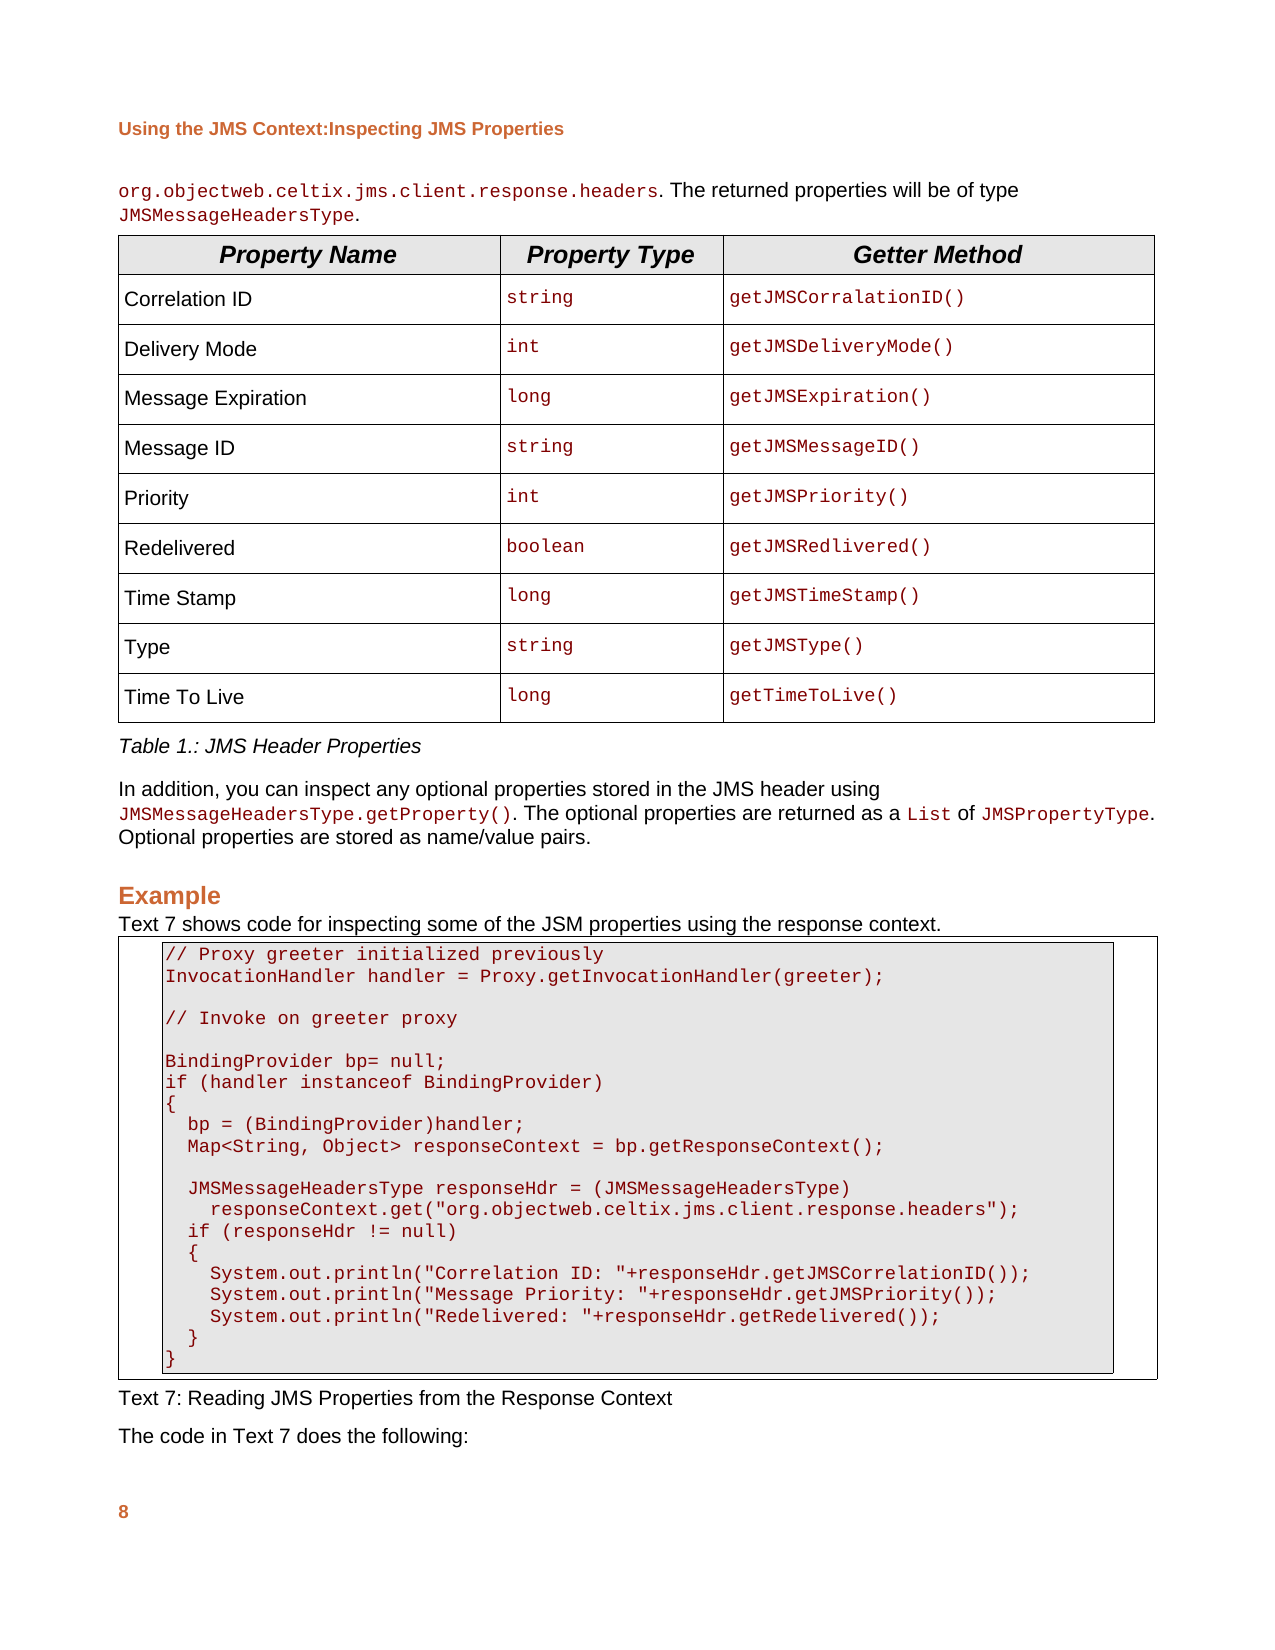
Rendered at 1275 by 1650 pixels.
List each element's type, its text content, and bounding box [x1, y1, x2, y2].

text org.objectweb.celtix.jms.client.response.headers. The returned properties will be of type JMSMessageHeadersType. [118, 178, 1157, 227]
table_cell Type [119, 624, 500, 672]
table_cell getJMSCorralationID() [724, 275, 1154, 324]
table_cell long [501, 674, 723, 722]
table_cell getJMSPriority() [724, 474, 1154, 523]
table_header Property Name [119, 236, 500, 274]
table_cell long [501, 375, 723, 423]
table_cell Time Stamp [119, 574, 500, 623]
table_cell int [501, 325, 723, 374]
table_cell getTimeToLive() [724, 674, 1154, 722]
table_cell getJMSMessageID() [724, 425, 1154, 473]
table_cell Delivery Mode [119, 325, 500, 374]
table_cell string [501, 275, 723, 324]
table_cell Time To Live [119, 674, 500, 722]
table_cell Message Expiration [119, 375, 500, 423]
table_cell Message ID [119, 425, 500, 473]
text In addition, you can inspect any optional properties stored in the JMS header using JMSMessageHeadersType.getProperty(). The optional properties are returned as a List of JMSPropertyType. Optional properties are stored as name/value pairs. [118, 778, 1157, 849]
table_cell boolean [501, 524, 723, 573]
table_cell Redelivered [119, 524, 500, 573]
table_header // Proxy greeter initialized previously InvocationHandler handler = Proxy.getInvocationHandler(greeter); // Invoke on greeter proxy BindingProvider bp= null; if (handler instanceof BindingProvider) { bp = (BindingProvider)handler; Map<String, Object> responseContext = bp.getResponseContext(); JMSMessageHeadersType responseHdr = (JMSMessageHeadersType) responseContext.get("org.objectweb.celtix.jms.client.response.headers"); if (responseHdr != null) { System.out.println("Correlation ID: "+responseHdr.getJMSCorrelationID()); System.out.println("Message Priority: "+responseHdr.getJMSPriority()); System.out.println("Redelivered: "+responseHdr.getRedelivered()); } } [119, 937, 1157, 1379]
table_header Property Type [501, 236, 723, 274]
text The code in Text 7 does the following: [118, 1425, 1157, 1448]
table_cell getJMSRedlivered() [724, 524, 1154, 573]
table_header Getter Method [724, 236, 1154, 274]
table_cell getJMSType() [724, 624, 1154, 672]
table_cell getJMSExpiration() [724, 375, 1154, 423]
table_cell long [501, 574, 723, 623]
text Text 7: Reading JMS Properties from the Response Context [118, 1387, 1157, 1410]
table_cell string [501, 425, 723, 473]
text Example [118, 882, 1157, 910]
table_cell Correlation ID [119, 275, 500, 324]
text Table 1.: JMS Header Properties [118, 735, 1157, 758]
text Text 7 shows code for inspecting some of the JSM properties using the response context. [118, 913, 1157, 936]
table_cell getJMSDeliveryMode() [724, 325, 1154, 374]
table_cell string [501, 624, 723, 672]
table_cell Priority [119, 474, 500, 523]
table_cell int [501, 474, 723, 523]
table_cell getJMSTimeStamp() [724, 574, 1154, 623]
